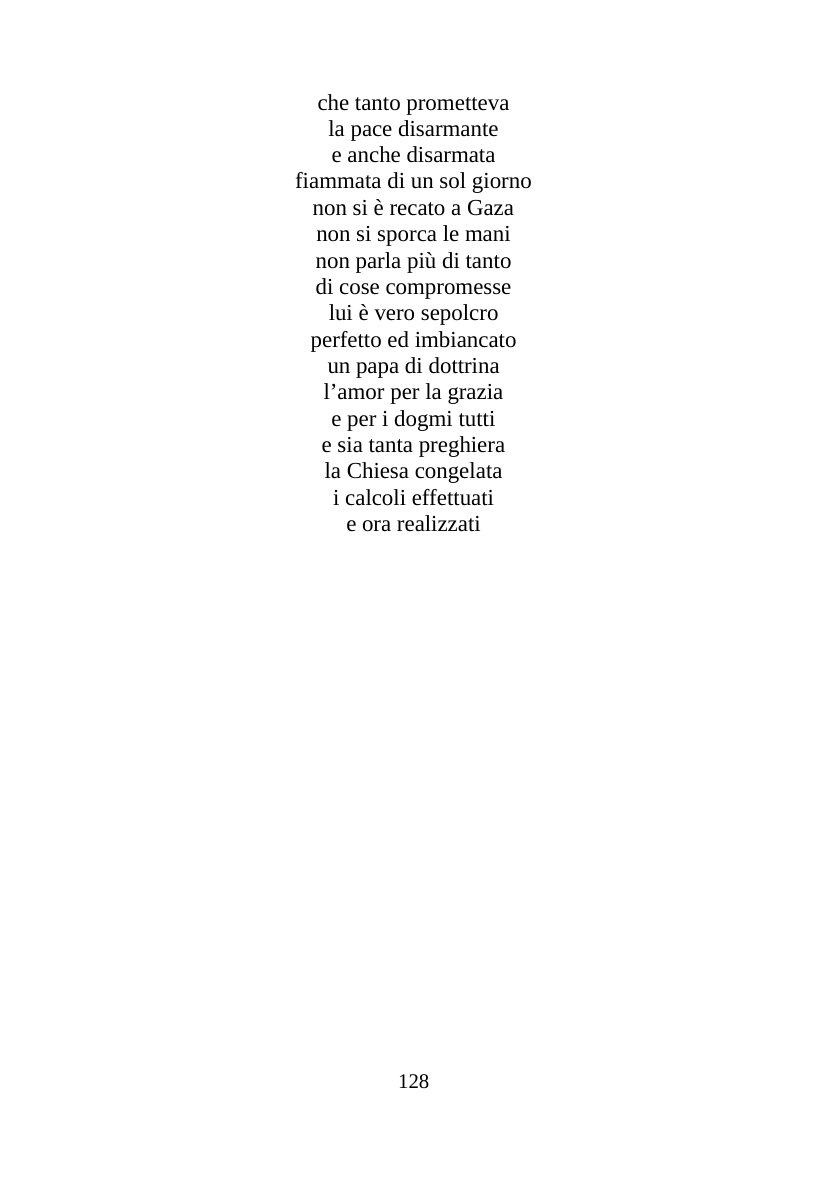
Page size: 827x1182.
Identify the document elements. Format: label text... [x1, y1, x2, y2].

text non si sporca le mani [88, 220, 738, 247]
text lui è vero sepolcro [88, 299, 738, 326]
text e ora realizzati [88, 510, 738, 537]
text l’amor per la grazia [88, 378, 738, 405]
text e per i dogmi tutti [88, 405, 738, 431]
text e anche disarmata [88, 141, 738, 168]
text un papa di dottrina [88, 352, 738, 378]
text non si è recato a Gaza [88, 194, 738, 220]
text i calcoli effettuati [88, 484, 738, 510]
text che tanto prometteva [88, 88, 738, 115]
text perfetto ed imbiancato [88, 326, 738, 352]
text di cose compromesse [88, 273, 738, 299]
text fiammata di un sol giorno [88, 168, 738, 194]
text la Chiesa congelata [88, 457, 738, 484]
text e sia tanta preghiera [88, 431, 738, 457]
text non parla più di tanto [88, 247, 738, 273]
text la pace disarmante [88, 115, 738, 141]
